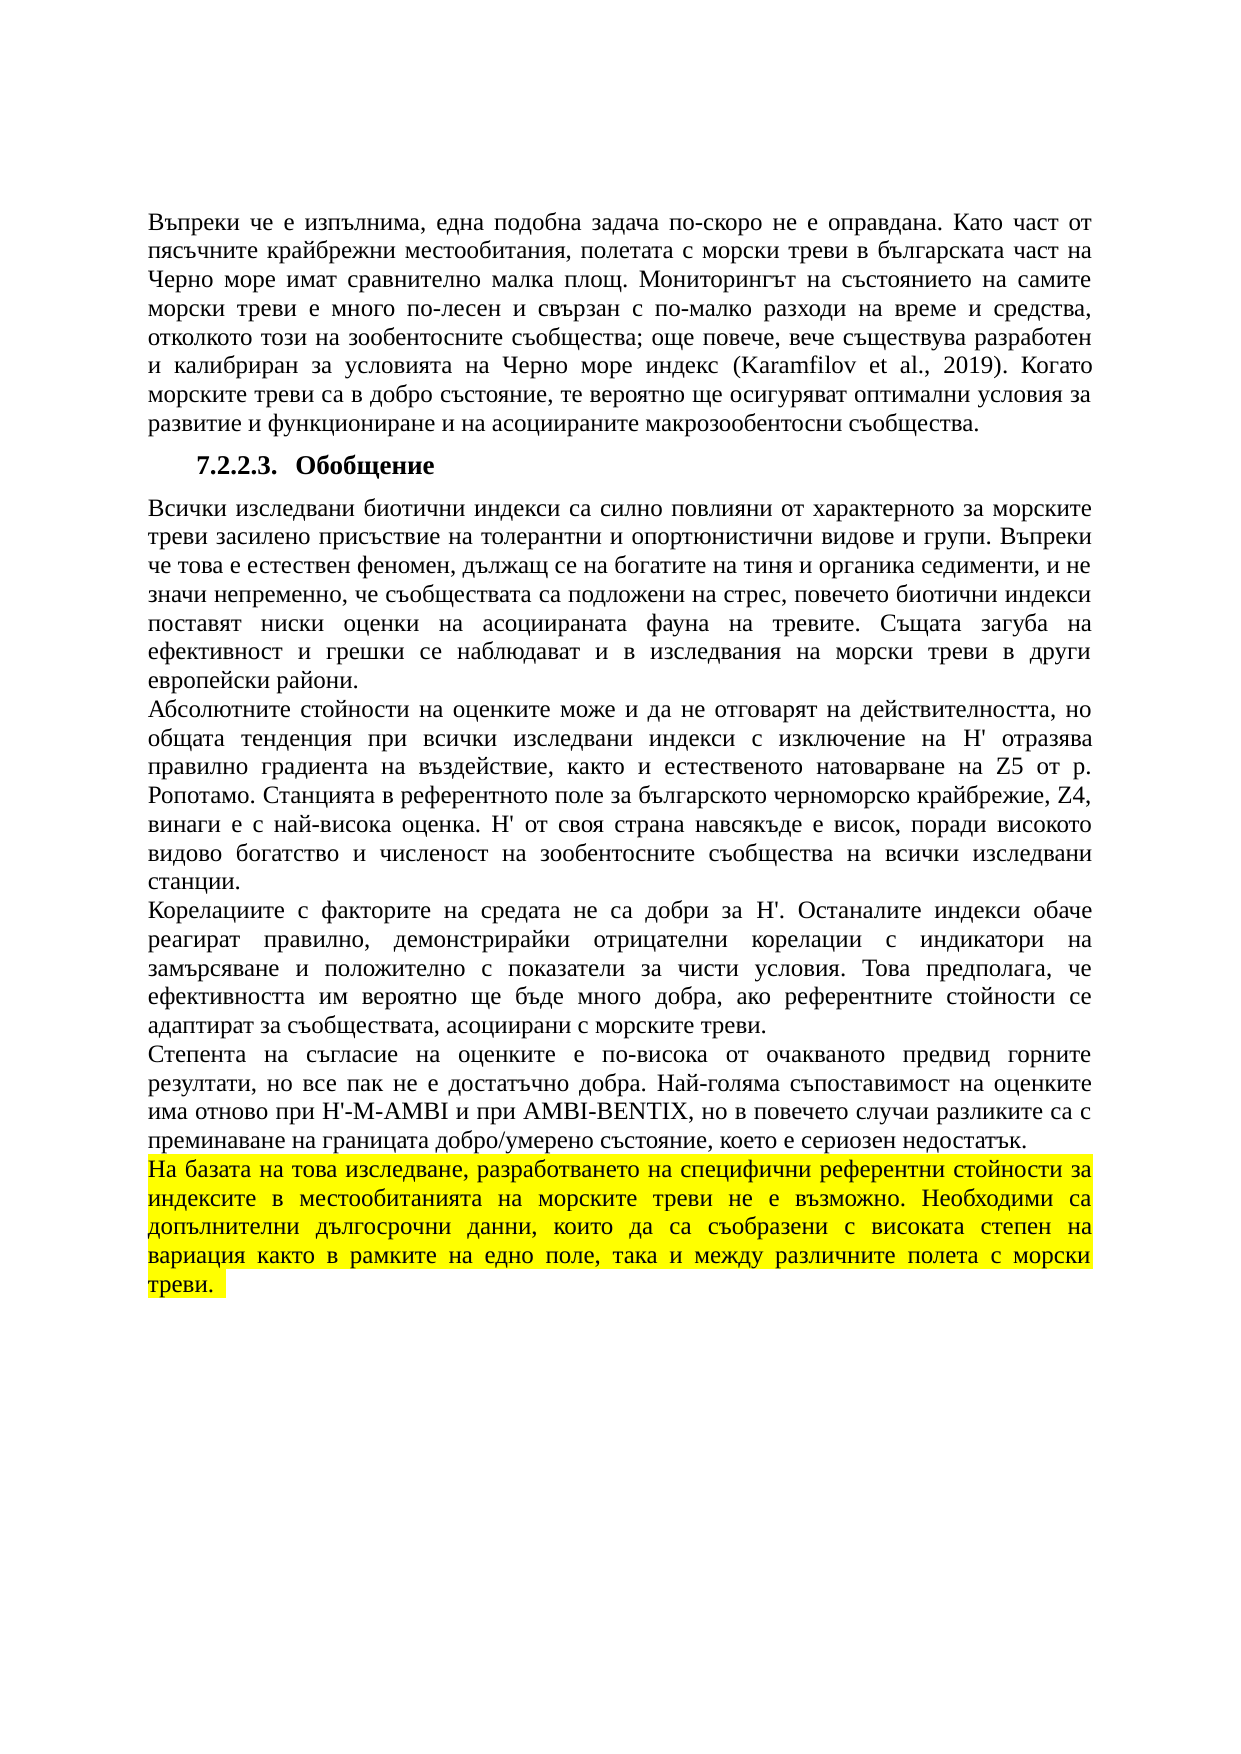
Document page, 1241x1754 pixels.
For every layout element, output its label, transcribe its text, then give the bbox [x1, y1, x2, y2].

subtitle Обобщение [266, 449, 1093, 480]
text Всички изследвани биотични индекси са силно повлияни от характерното за морските треви засилено присъствие на толерантни и опортюнистични видове и групи. Въпреки че това е естествен феномен, дължащ се на богатите на тиня и органика седименти, и не значи непременно, че съобществата са подложени на стрес, повечето биотични индекси поставят ниски оценки на асоциираната фауна на тревите. Същата загуба на ефективност и грешки се наблюдават и в изследвания на морски треви в други европейски райони. [148, 493, 1093, 694]
text Степента на съгласие на оценките е по-висока от очакваното предвид горните резултати, но все пак не е достатъчно добра. Най-голяма съпоставимост на оценките има отново при H'-M-AMBI и при AMBI-BENTIX, но в повечето случаи разликите са с преминаване на границата добро/умерено състояние, което е сериозен недостатък. [148, 1039, 1093, 1154]
text Корелациите с факторите на средата не са добри за H'. Останалите индекси обаче реагират правилно, демонстрирайки отрицателни корелации с индикатори на замърсяване и положително с показатели за чисти условия. Това предполага, че ефективността им вероятно ще бъде много добра, ако референтните стойности се адаптират за съобществата, асоциирани с морските треви. [148, 895, 1093, 1039]
text Абсолютните стойности на оценките може и да не отговарят на действителността, но общата тенденция при всички изследвани индекси с изключение на H' отразява правилно градиента на въздействие, както и естественото натоварване на Z5 от р. Ропотамо. Станцията в референтното поле за българското черноморско крайбрежие, Z4, винаги е с най-висока оценка. H' от своя страна навсякъде е висок, поради високото видово богатство и численост на зообентосните съобщества на всички изследвани станции. [148, 694, 1093, 895]
text Въпреки че е изпълнима, една подобна задача по-скоро не е оправдана. Като част от пясъчните крайбрежни местообитания, полетата с морски треви в българската част на Черно море имат сравнително малка площ. Мониторингът на състоянието на самите морски треви е много по-лесен и свързан с по-малко разходи на време и средства, отколкото този на зообентосните съобщества; още повече, вече съществува разработен и калибриран за условията на Черно море индекс (Karamfilov et al., 2019). Когато морските треви са в добро състояние, те вероятно ще осигуряват оптимални условия за развитие и функциониране и на асоциираните макрозообентосни съобщества. [148, 207, 1093, 437]
text На базата на това изследване, разработването на специфични референтни стойности за индексите в местообитанията на морските треви не е възможно. Необходими са допълнителни дългосрочни данни, които да са съобразени с високата степен на вариация както в рамките на едно поле, така и между различните полета с морски треви. [148, 1154, 1093, 1298]
